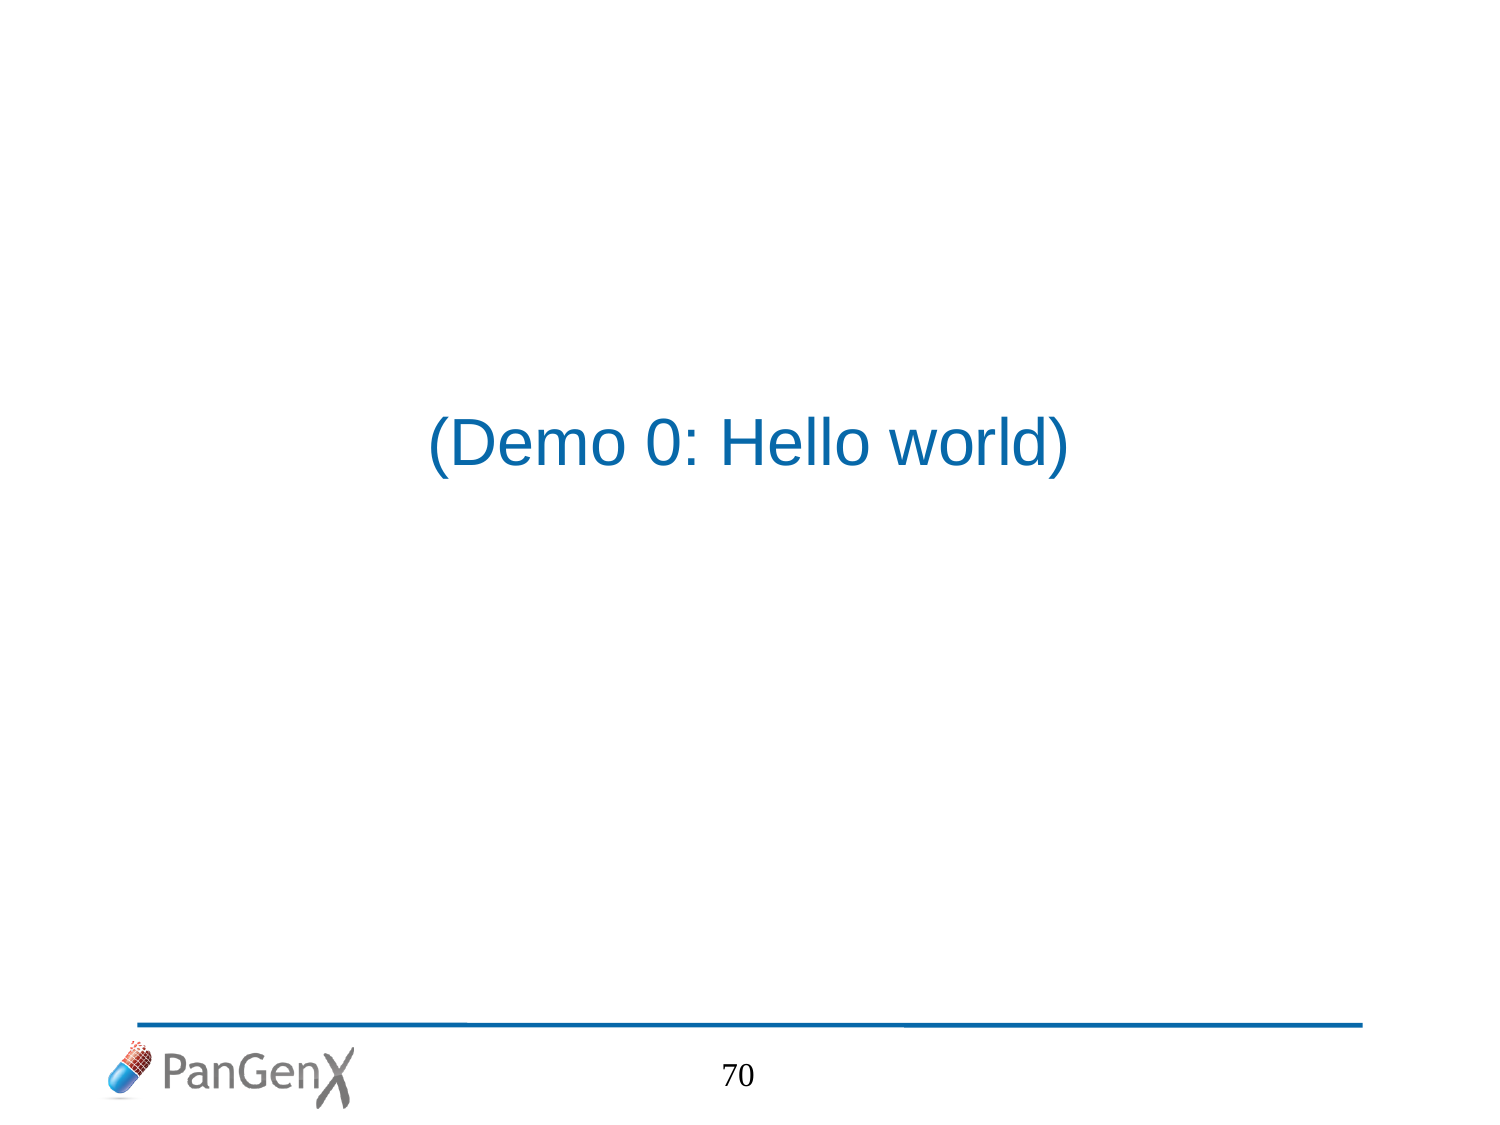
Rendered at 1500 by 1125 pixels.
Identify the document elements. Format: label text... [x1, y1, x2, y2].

picture [89, 1041, 354, 1109]
title (Demo 0: Hello world) [0, 360, 1500, 503]
